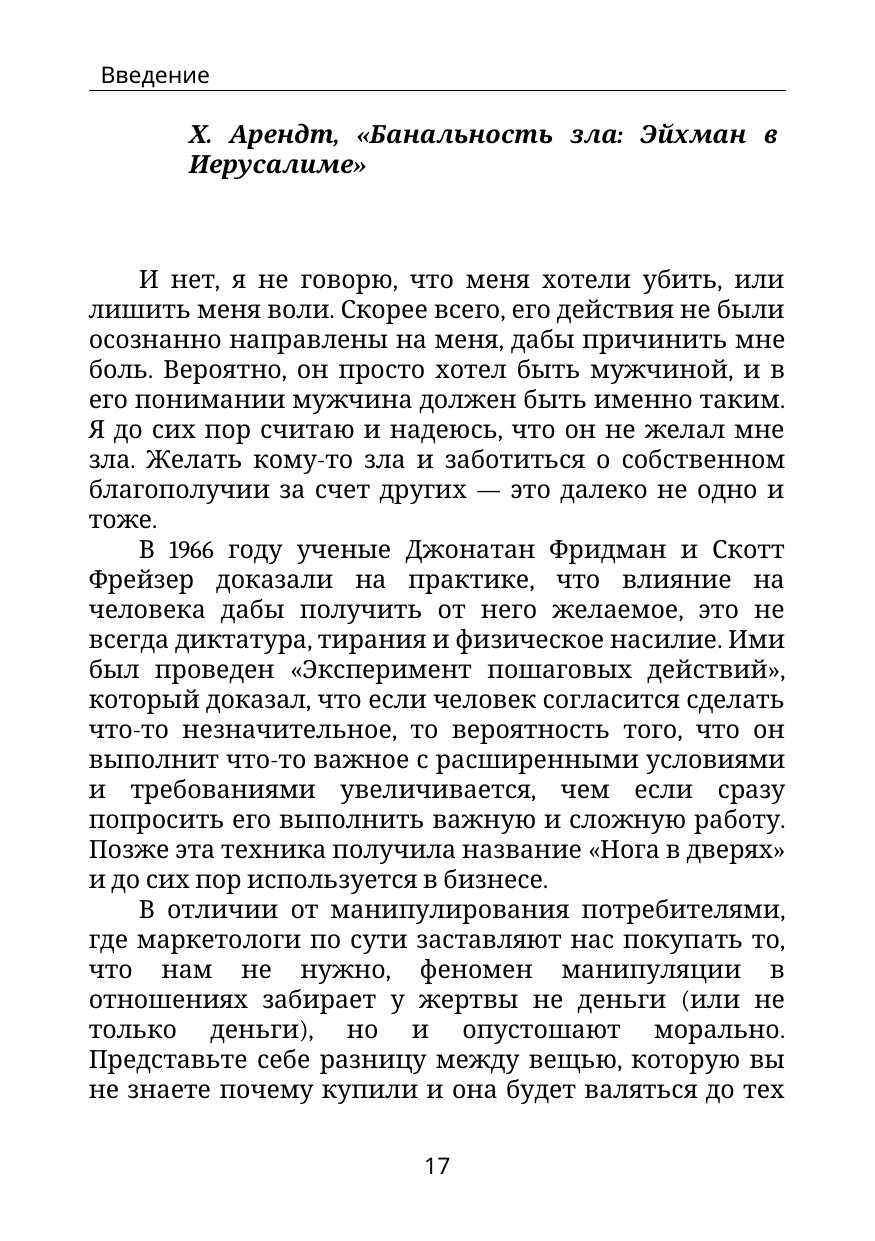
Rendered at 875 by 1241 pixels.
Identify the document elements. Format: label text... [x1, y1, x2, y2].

text И нет, я не говорю, что меня хотели убить, или лишить меня воли. Скорее всего, его действия не были осознанно направлены на меня, дабы причинить мне боль. Вероятно, он просто хотел быть мужчиной, и в его понимании мужчина должен быть именно таким. Я до сих пор считаю и надеюсь, что он не желал мне зла. Желать кому-то зла и заботиться о собственном благополучии за счет других — это далеко не одно и тоже. [88, 265, 786, 535]
text В отличии от манипулирования потребителями, где маркетологи по сути заставляют нас покупать то, что нам не нужно, феномен манипуляции в отношениях забирает у жертвы не деньги (или не только деньги), но и опустошают морально. Представьте себе разницу между вещью, которую вы не знаете почему купили и она будет валяться до тех [88, 895, 786, 1105]
text В 1966 году ученые Джонатан Фридман и Скотт Фрейзер доказали на практике, что влияние на человека дабы получить от него желаемое, это не всегда диктатура, тирания и физическое насилие. Ими был проведен «Эксперимент пошаговых действий», который доказал, что если человек согласится сделать что-то незначительное, то вероятность того, что он выполнит что-то важное с расширенными условиями и требованиями увеличивается, чем если сразу попросить его выполнить важную и сложную работу. Позже эта техника получила название «Нога в дверях» и до сих пор используется в бизнесе. [88, 535, 786, 895]
text Х. Арендт, «Банальность зла: Эйхман в Иерусалиме» [188, 120, 781, 180]
